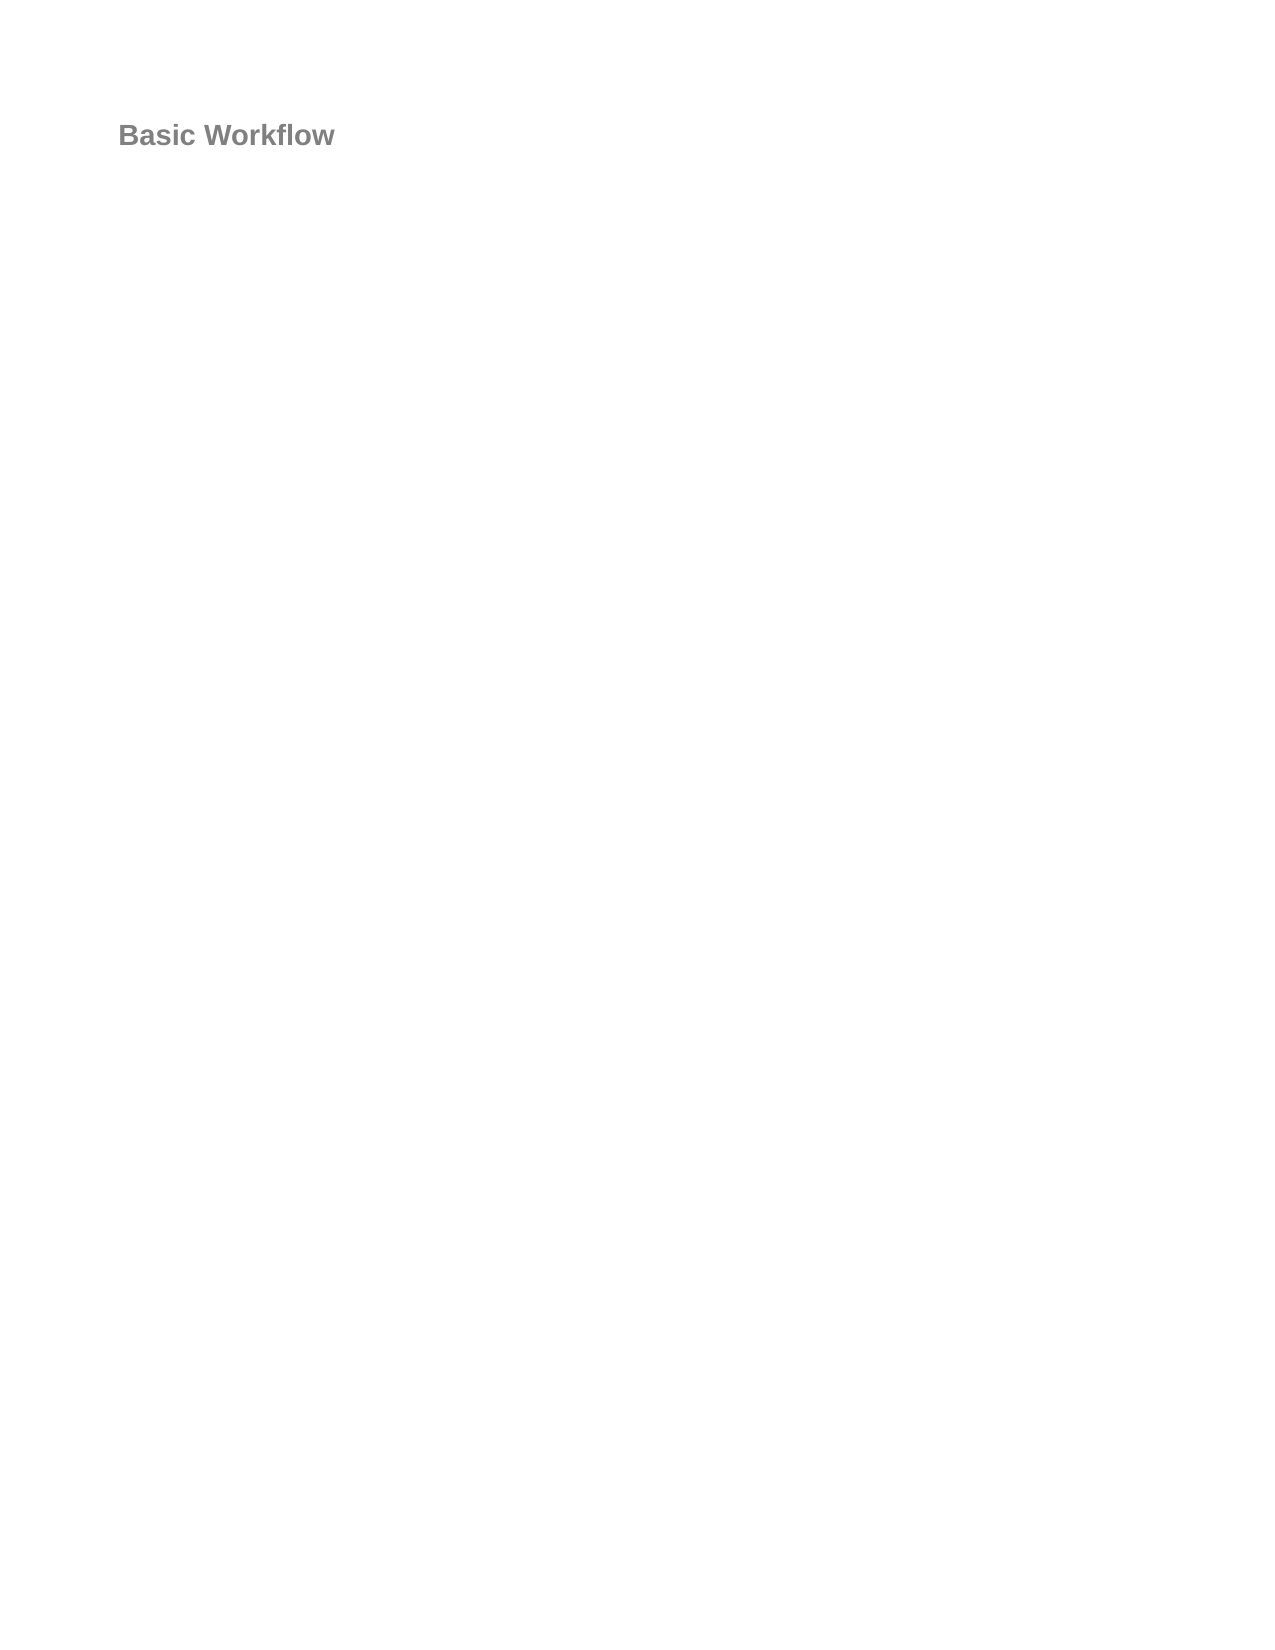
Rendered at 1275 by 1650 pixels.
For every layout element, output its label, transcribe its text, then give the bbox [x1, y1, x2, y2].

subtitle Basic Workflow [118, 118, 1157, 152]
